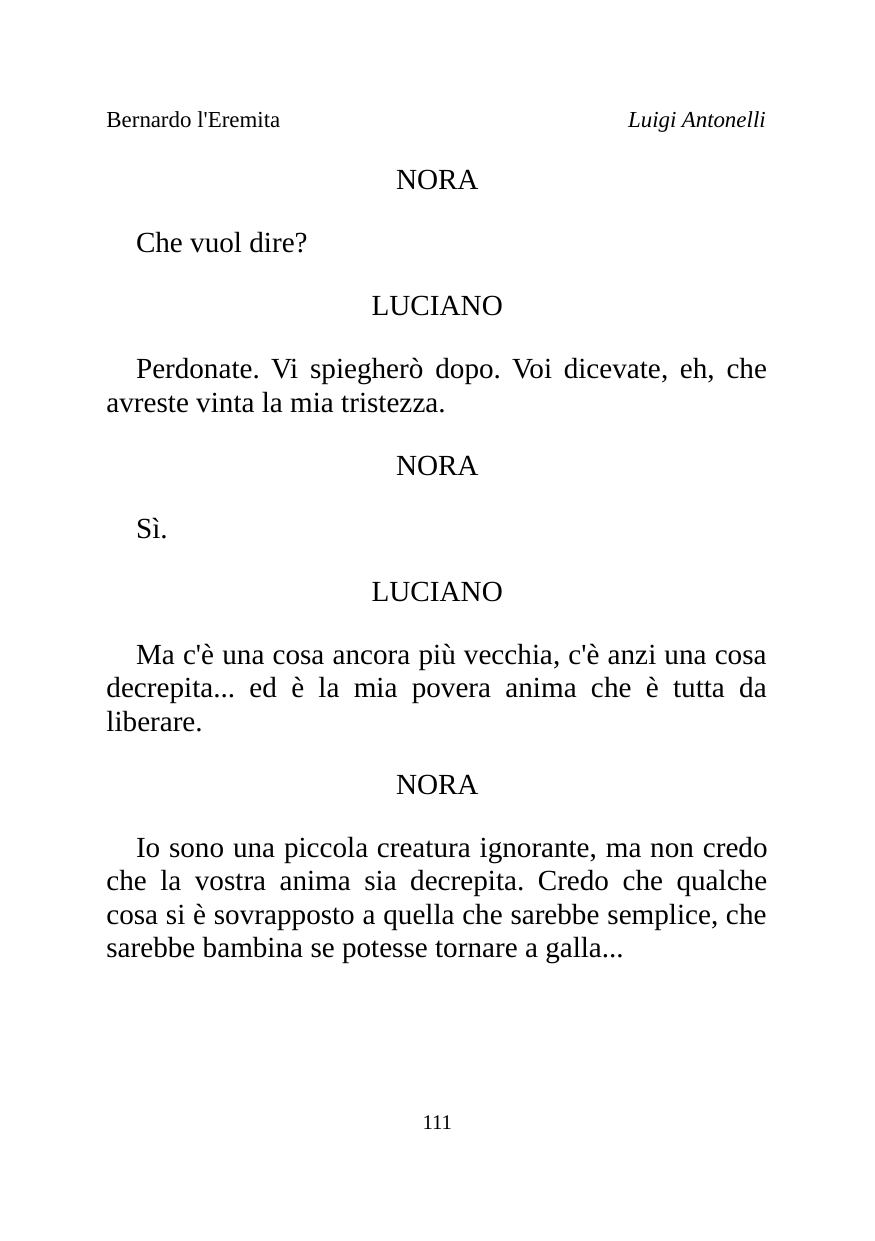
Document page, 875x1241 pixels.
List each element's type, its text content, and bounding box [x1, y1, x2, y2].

text NORA [106, 448, 768, 481]
text Ma c'è una cosa ancora più vecchia, c'è anzi una cosa decrepita... ed è la mia povera anima che è tutta da liberare. [106, 637, 768, 737]
text Io sono una piccola creatura ignorante, ma non credo che la vostra anima sia decrepita. Credo che qualche cosa si è sovrapposto a quella che sarebbe semplice, che sarebbe bambina se potesse tornare a galla... [106, 830, 768, 964]
text LUCIANO [106, 288, 768, 322]
text NORA [106, 767, 768, 800]
text Perdonate. Vi spiegherò dopo. Voi dicevate, eh, che avreste vinta la mia tristezza. [106, 351, 768, 418]
text NORA [106, 162, 768, 196]
text Che vuol dire? [106, 225, 768, 259]
text Sì. [106, 511, 768, 544]
text LUCIANO [106, 574, 768, 607]
